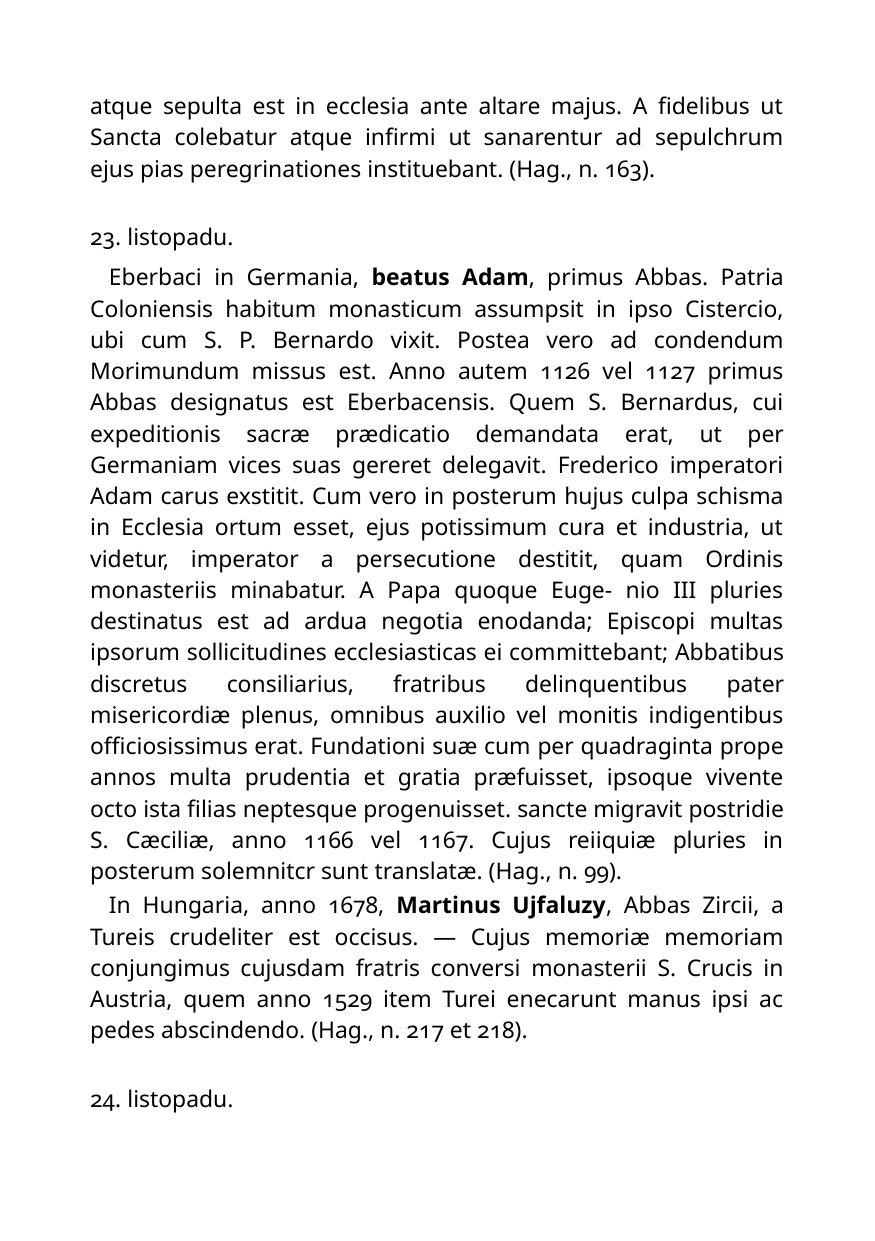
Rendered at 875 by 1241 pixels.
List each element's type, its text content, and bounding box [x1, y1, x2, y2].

text In Hungaria, anno 1678, Martinus Ujfaluzy, Abbas Zircii, a Tureis crudeliter est occisus. — Cujus memoriæ memoriam conjungimus cujusdam fratris conversi monasterii S. Crucis in Austria, quem anno 1529 item Turei enecarunt manus ipsi ac pedes abscindendo. (Hag., n. 217 et 218). [90, 889, 784, 1046]
text atque sepulta est in ecclesia ante altare majus. A fidelibus ut Sancta colebatur atque infirmi ut sanarentur ad sepulchrum ejus pias peregrinationes instituebant. (Hag., n. 163). [90, 90, 784, 184]
text 24. listopadu. [90, 1083, 784, 1114]
text Eberbaci in Germania, beatus Adam, primus Abbas. Patria Coloniensis habitum monasticum assumpsit in ipso Cistercio, ubi cum S. P. Bernardo vixit. Postea vero ad condendum Morimundum missus est. Anno autem 1126 vel 1127 primus Abbas designatus est Eberbacensis. Quem S. Bernardus, cui expeditionis sacræ prædicatio demandata erat, ut per Germaniam vices suas gereret delegavit. Frederico imperatori Adam carus exstitit. Cum vero in posterum hujus culpa schisma in Ecclesia ortum esset, ejus potissimum cura et industria, ut videtur, imperator a persecutione destitit, quam Ordinis monasteriis minabatur. A Papa quoque Euge- nio III pluries destinatus est ad ardua negotia enodanda; Episcopi multas ipsorum sollicitudines ecclesiasticas ei com­mittebant; Abbatibus discretus consiliarius, fratribus delin­quentibus pater misericordiæ plenus, omnibus auxilio vel monitis indigentibus officiosissimus erat. Fundationi suæ cum per quadraginta prope annos multa prudentia et gratia præfuisset, ipsoque vivente octo ista filias neptesque progenuis­set. sancte migravit postridie S. Cæciliæ, anno 1166 vel 1167. Cujus reiiquiæ pluries in posterum solemnitcr sunt translatæ. (Hag., n. 99). [90, 261, 784, 886]
text 23. listopadu. [90, 221, 784, 252]
